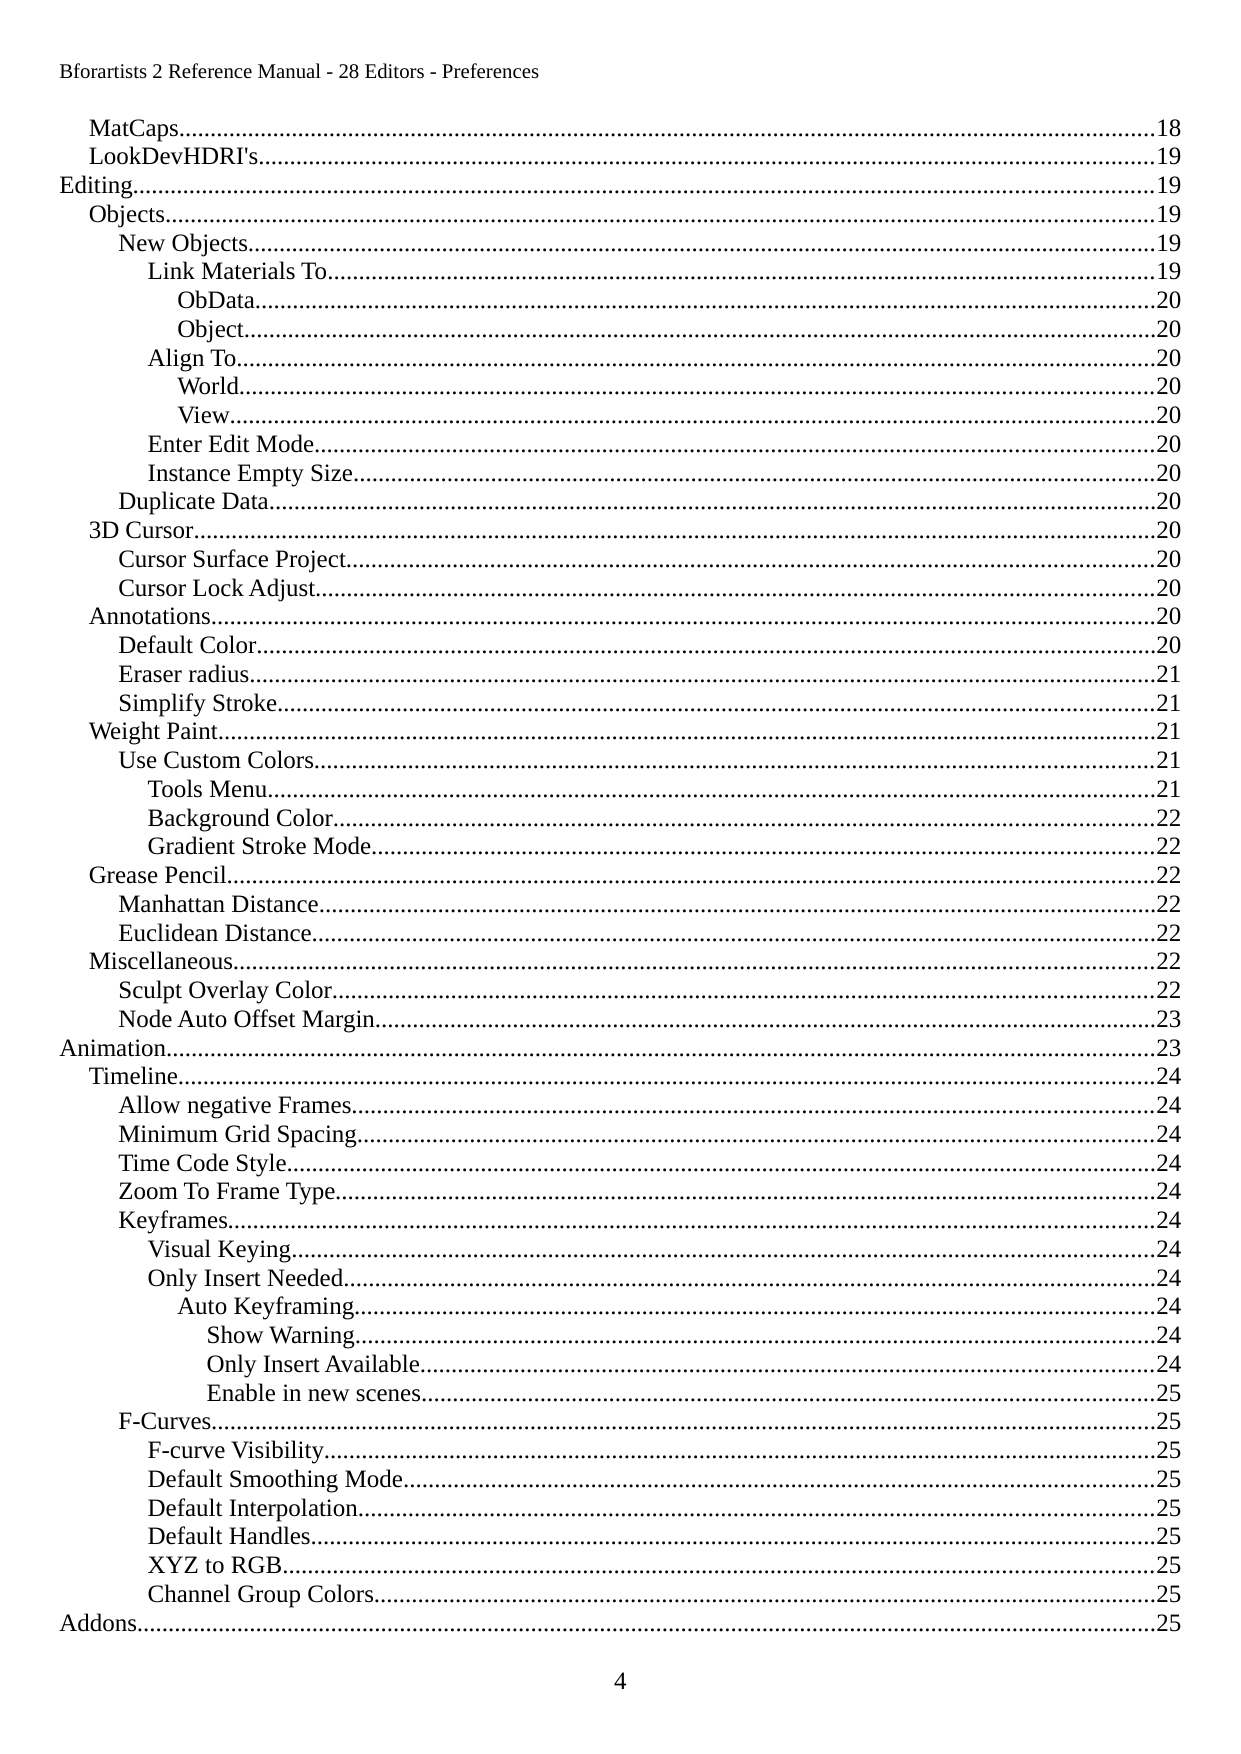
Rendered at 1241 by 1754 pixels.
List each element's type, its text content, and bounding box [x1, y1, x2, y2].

text ObData 20 [177, 285, 1181, 314]
text Tools Menu 21 [147, 774, 1181, 803]
text Enable in new scenes 25 [206, 1378, 1181, 1406]
text 3D Cursor 20 [88, 515, 1181, 544]
text Visual Keying 24 [147, 1234, 1181, 1263]
text World 20 [177, 371, 1181, 400]
text Miscellaneous 22 [88, 946, 1181, 975]
text Allow negative Frames 24 [118, 1090, 1181, 1119]
text Only Insert Available 24 [206, 1349, 1181, 1378]
text Animation 23 [59, 1033, 1181, 1061]
text Auto Keyframing 24 [177, 1291, 1181, 1320]
text Simplify Stroke 21 [118, 688, 1181, 716]
text Channel Group Colors 25 [147, 1579, 1181, 1608]
text Timeline 24 [88, 1061, 1181, 1090]
text Enter Edit Mode 20 [147, 429, 1181, 458]
text Duplicate Data 20 [118, 486, 1181, 515]
text Annotations 20 [88, 601, 1181, 630]
text Instance Empty Size 20 [147, 458, 1181, 486]
text Sculpt Overlay Color 22 [118, 975, 1181, 1004]
text Minimum Grid Spacing 24 [118, 1119, 1181, 1148]
text Cursor Surface Project 20 [118, 544, 1181, 573]
text Default Handles 25 [147, 1521, 1181, 1550]
text Node Auto Offset Margin 23 [118, 1004, 1181, 1033]
text Align To 20 [147, 343, 1181, 371]
text MatCaps 18 [88, 113, 1181, 141]
text Weight Paint 21 [88, 716, 1181, 745]
text Use Custom Colors 21 [118, 745, 1181, 774]
text Euclidean Distance 22 [118, 918, 1181, 946]
text Link Materials To 19 [147, 256, 1181, 285]
text F-Curves 25 [118, 1406, 1181, 1435]
text Only Insert Needed 24 [147, 1263, 1181, 1291]
text Zoom To Frame Type 24 [118, 1176, 1181, 1205]
text Object 20 [177, 314, 1181, 343]
text Default Color 20 [118, 630, 1181, 659]
text Eraser radius 21 [118, 659, 1181, 688]
text Default Interpolation 25 [147, 1493, 1181, 1521]
text New Objects 19 [118, 228, 1181, 256]
text Editing 19 [59, 170, 1181, 199]
text Grease Pencil 22 [88, 860, 1181, 889]
text Show Warning 24 [206, 1320, 1181, 1349]
text Default Smoothing Mode 25 [147, 1464, 1181, 1493]
text Gradient Stroke Mode 22 [147, 831, 1181, 860]
text View 20 [177, 400, 1181, 429]
text F-curve Visibility 25 [147, 1435, 1181, 1464]
text XYZ to RGB 25 [147, 1550, 1181, 1579]
text Time Code Style 24 [118, 1148, 1181, 1176]
text LookDevHDRI's 19 [88, 141, 1181, 170]
text Addons 25 [59, 1608, 1181, 1636]
text Objects 19 [88, 199, 1181, 228]
text Cursor Lock Adjust 20 [118, 573, 1181, 601]
text Background Color 22 [147, 803, 1181, 831]
text Manhattan Distance 22 [118, 889, 1181, 918]
text Keyframes 24 [118, 1205, 1181, 1234]
